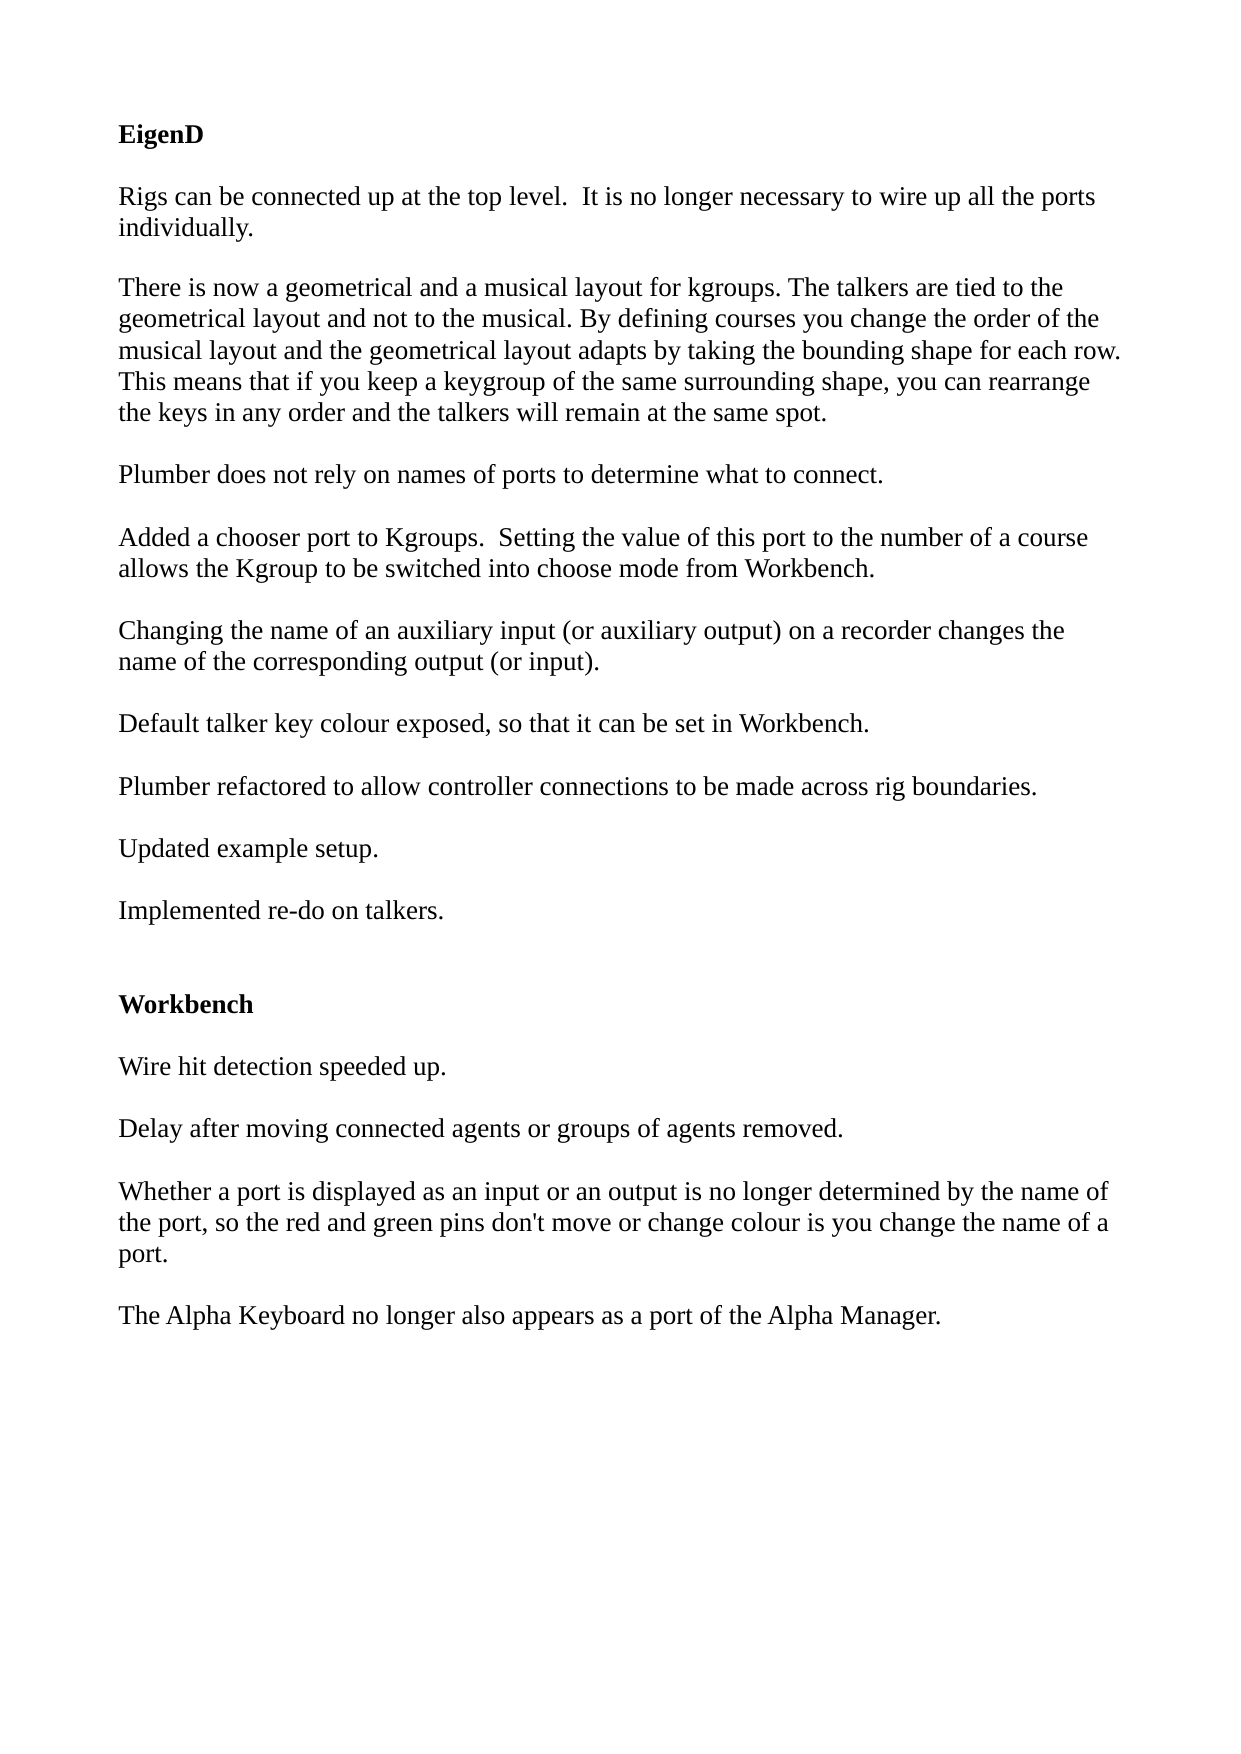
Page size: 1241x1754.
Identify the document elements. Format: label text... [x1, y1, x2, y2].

text Added a chooser port to Kgroups. Setting the value of this port to the number of a course allows the Kgroup to be switched into choose mode from Workbench. [118, 521, 1122, 583]
text EigenD [118, 118, 1122, 149]
text Changing the name of an auxiliary input (or auxiliary output) on a recorder changes the name of the corresponding output (or input). [118, 614, 1122, 676]
text Delay after moving connected agents or groups of agents removed. [118, 1112, 1122, 1143]
text Whether a port is displayed as an input or an output is no longer determined by the name of the port, so the red and green pins don't move or change colour is you change the name of a port. [118, 1175, 1122, 1268]
text Default talker key colour exposed, so that it can be set in Workbench. [118, 707, 1122, 739]
text Wire hit detection speeded up. [118, 1050, 1122, 1081]
text The Alpha Keyboard no longer also appears as a port of the Alpha Manager. [118, 1299, 1122, 1330]
text Workbench [118, 988, 1122, 1019]
text Implemented re-do on talkers. [118, 894, 1122, 926]
text There is now a geometrical and a musical layout for kgroups. The talkers are tied to the geometrical layout and not to the musical. By defining courses you change the order of the musical layout and the geometrical layout adapts by taking the bounding shape for each row. This means that if you keep a keygroup of the same surrounding shape, you can rearrange the keys in any order and the talkers will remain at the same spot. [118, 271, 1122, 427]
text Rigs can be connected up at the top level. It is no longer necessary to wire up all the ports individually. [118, 180, 1122, 243]
text Plumber refactored to allow controller connections to be made across rig boundaries. [118, 770, 1122, 801]
text Plumber does not rely on names of ports to determine what to connect. [118, 458, 1122, 489]
text Updated example setup. [118, 832, 1122, 863]
